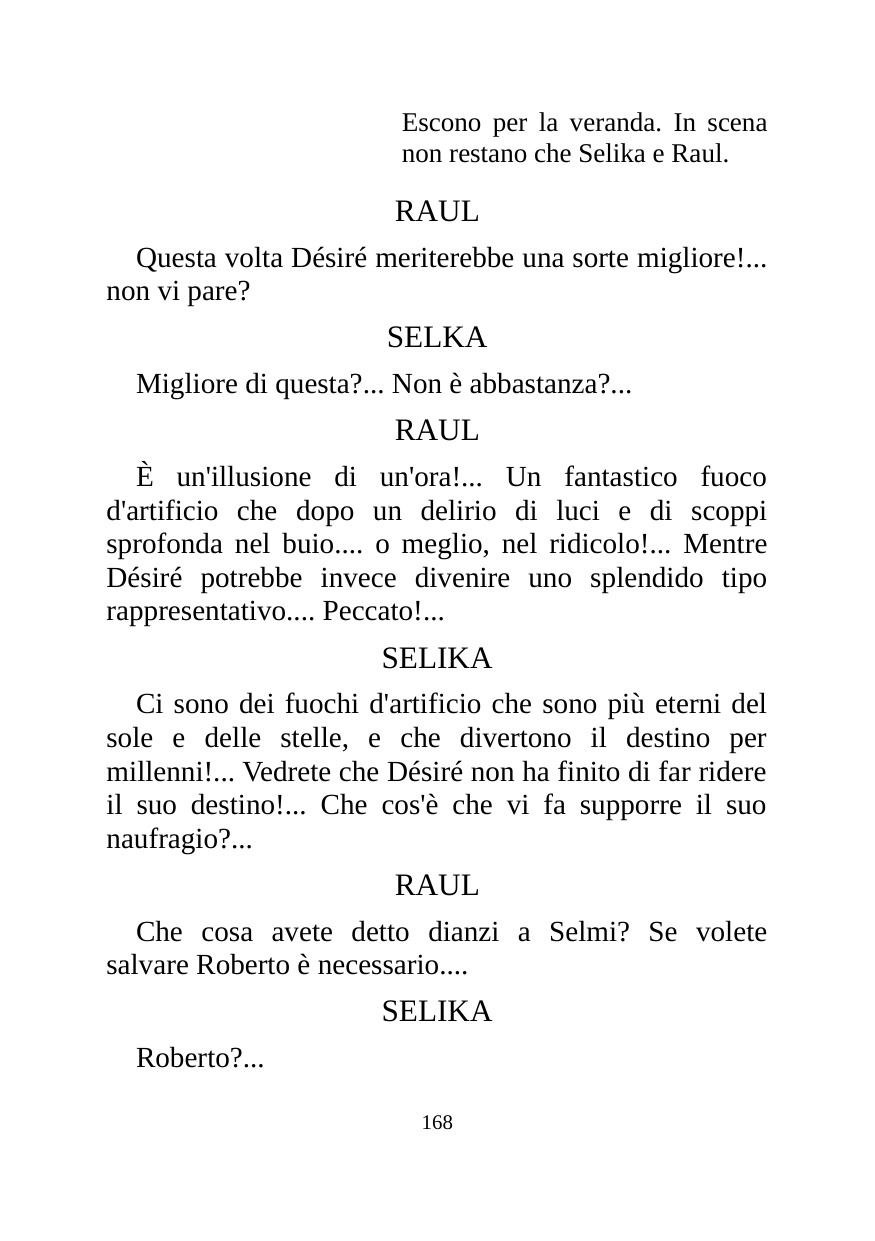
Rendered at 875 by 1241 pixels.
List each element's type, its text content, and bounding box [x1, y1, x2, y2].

text È un'illusione di un'ora!... Un fantastico fuoco d'artificio che dopo un delirio di luci e di scoppi sprofonda nel buio.... o meglio, nel ridicolo!... Mentre Désiré potrebbe invece divenire uno splendido tipo rappresentativo.... Peccato!... [106, 459, 768, 627]
text Questa volta Désiré meriterebbe una sorte migliore!... non vi pare? [106, 240, 768, 307]
text Ci sono dei fuochi d'artificio che sono più eterni del sole e delle stelle, e che divertono il destino per millenni!... Vedrete che Désiré non ha finito di far ridere il suo destino!... Che cos'è che vi fa supporre il suo naufragio?... [106, 687, 768, 854]
text Che cosa avete detto dianzi a Selmi? Se volete salvare Roberto è necessario.... [106, 914, 768, 981]
text RAUL [106, 866, 768, 902]
text Roberto?... [106, 1040, 768, 1074]
text Migliore di questa?... Non è abbastanza?... [106, 366, 768, 400]
text SELIKA [106, 993, 768, 1028]
text RAUL [106, 192, 768, 228]
text Escono per la veranda. In scena non restano che Selika e Raul. [402, 106, 768, 168]
text RAUL [106, 412, 768, 448]
text SELKA [106, 319, 768, 354]
text SELIKA [106, 639, 768, 675]
